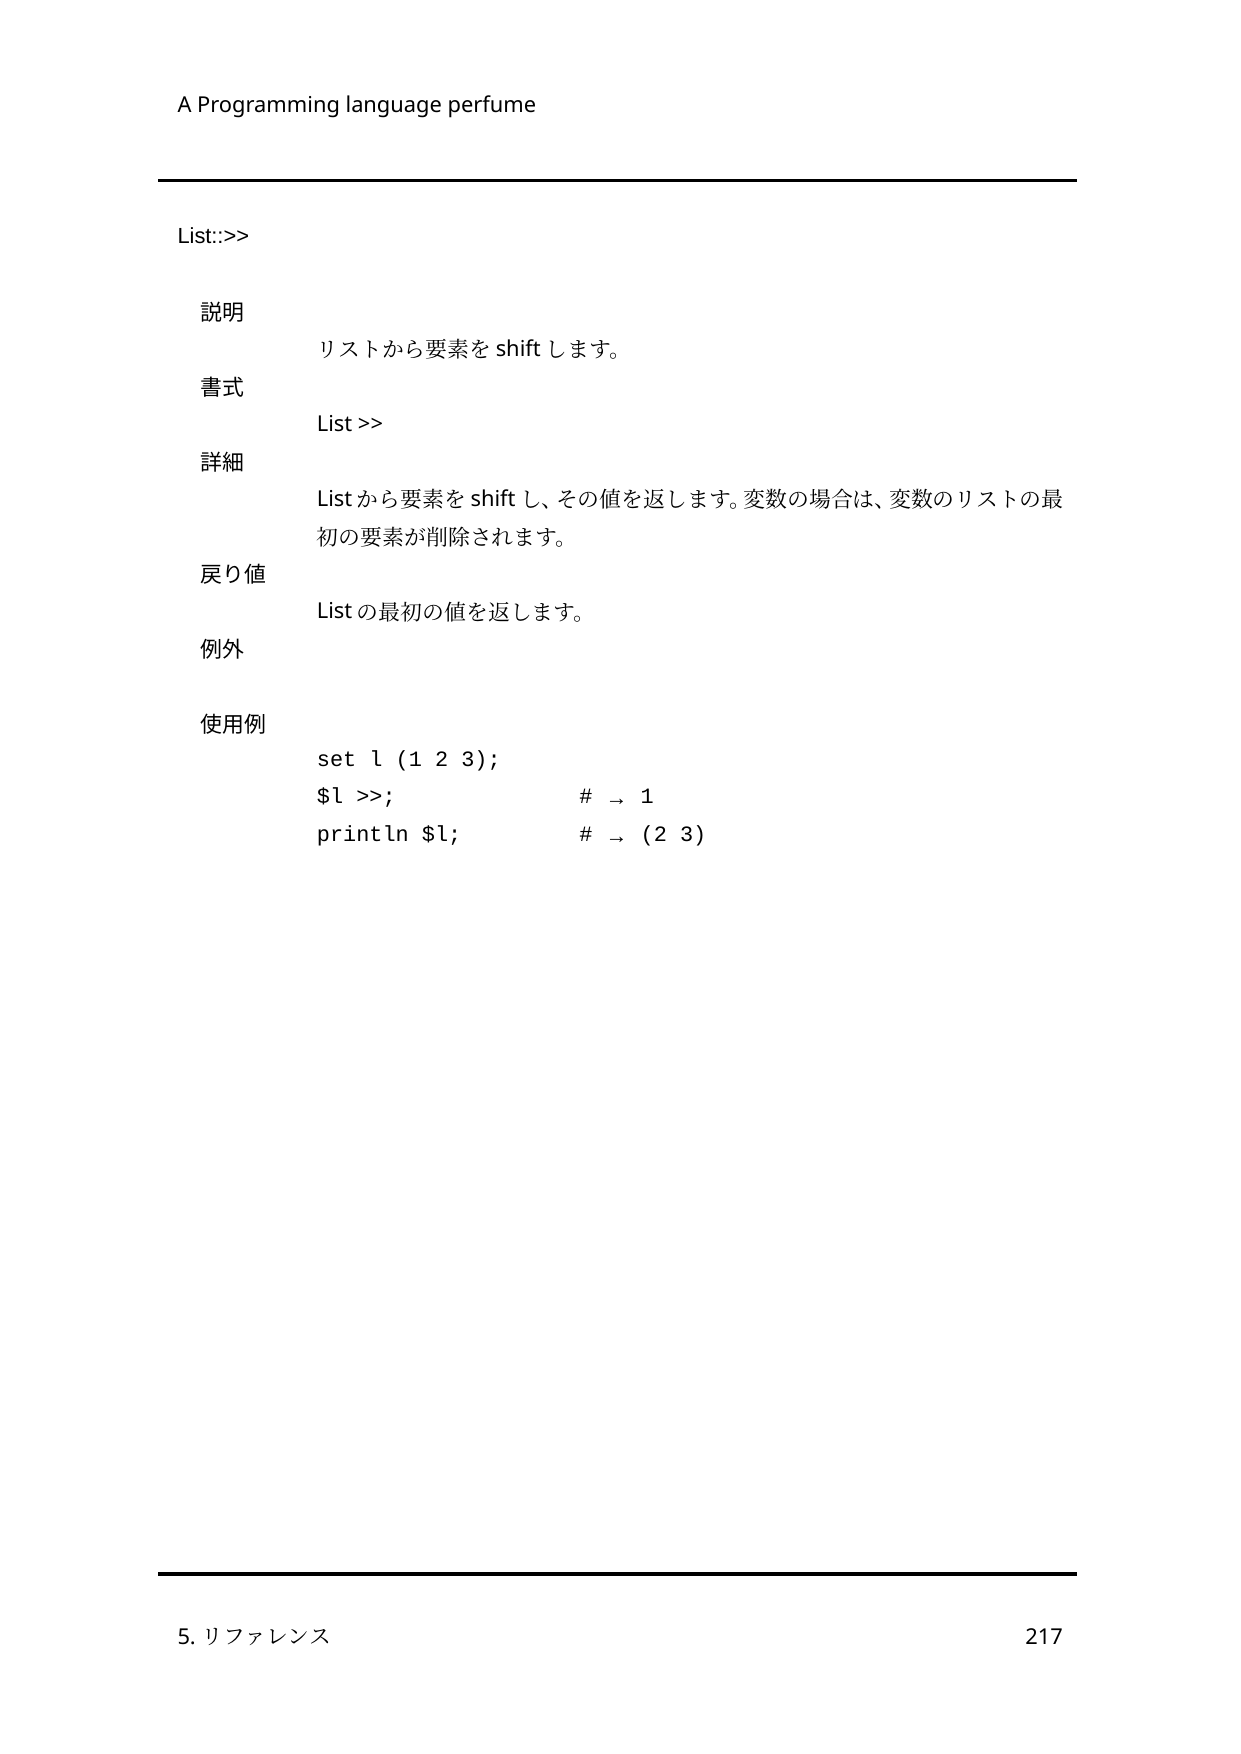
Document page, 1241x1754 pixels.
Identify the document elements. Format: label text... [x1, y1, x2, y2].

table_cell 戻り値 [200, 554, 317, 629]
table_cell [317, 629, 1063, 704]
table_cell 使用例 [200, 704, 317, 854]
table_cell 例外 [200, 629, 317, 704]
table_header リストから要素をshiftします。 [317, 292, 1063, 367]
table_cell Listから要素をshiftし、その値を返します。変数の場合は、変数のリストの最初の要素が削除されます。 [317, 442, 1063, 554]
table_header 説明 [200, 292, 317, 367]
subtitle List::>> [177, 217, 1063, 254]
table_cell List >> [317, 367, 1063, 442]
table_cell set l (1 2 3); $l >>; # → 1 println $l; # → (2 3) [317, 704, 1063, 854]
table_cell Listの最初の値を返します。 [317, 554, 1063, 629]
table_cell 詳細 [200, 442, 317, 554]
table_cell 書式 [200, 367, 317, 442]
